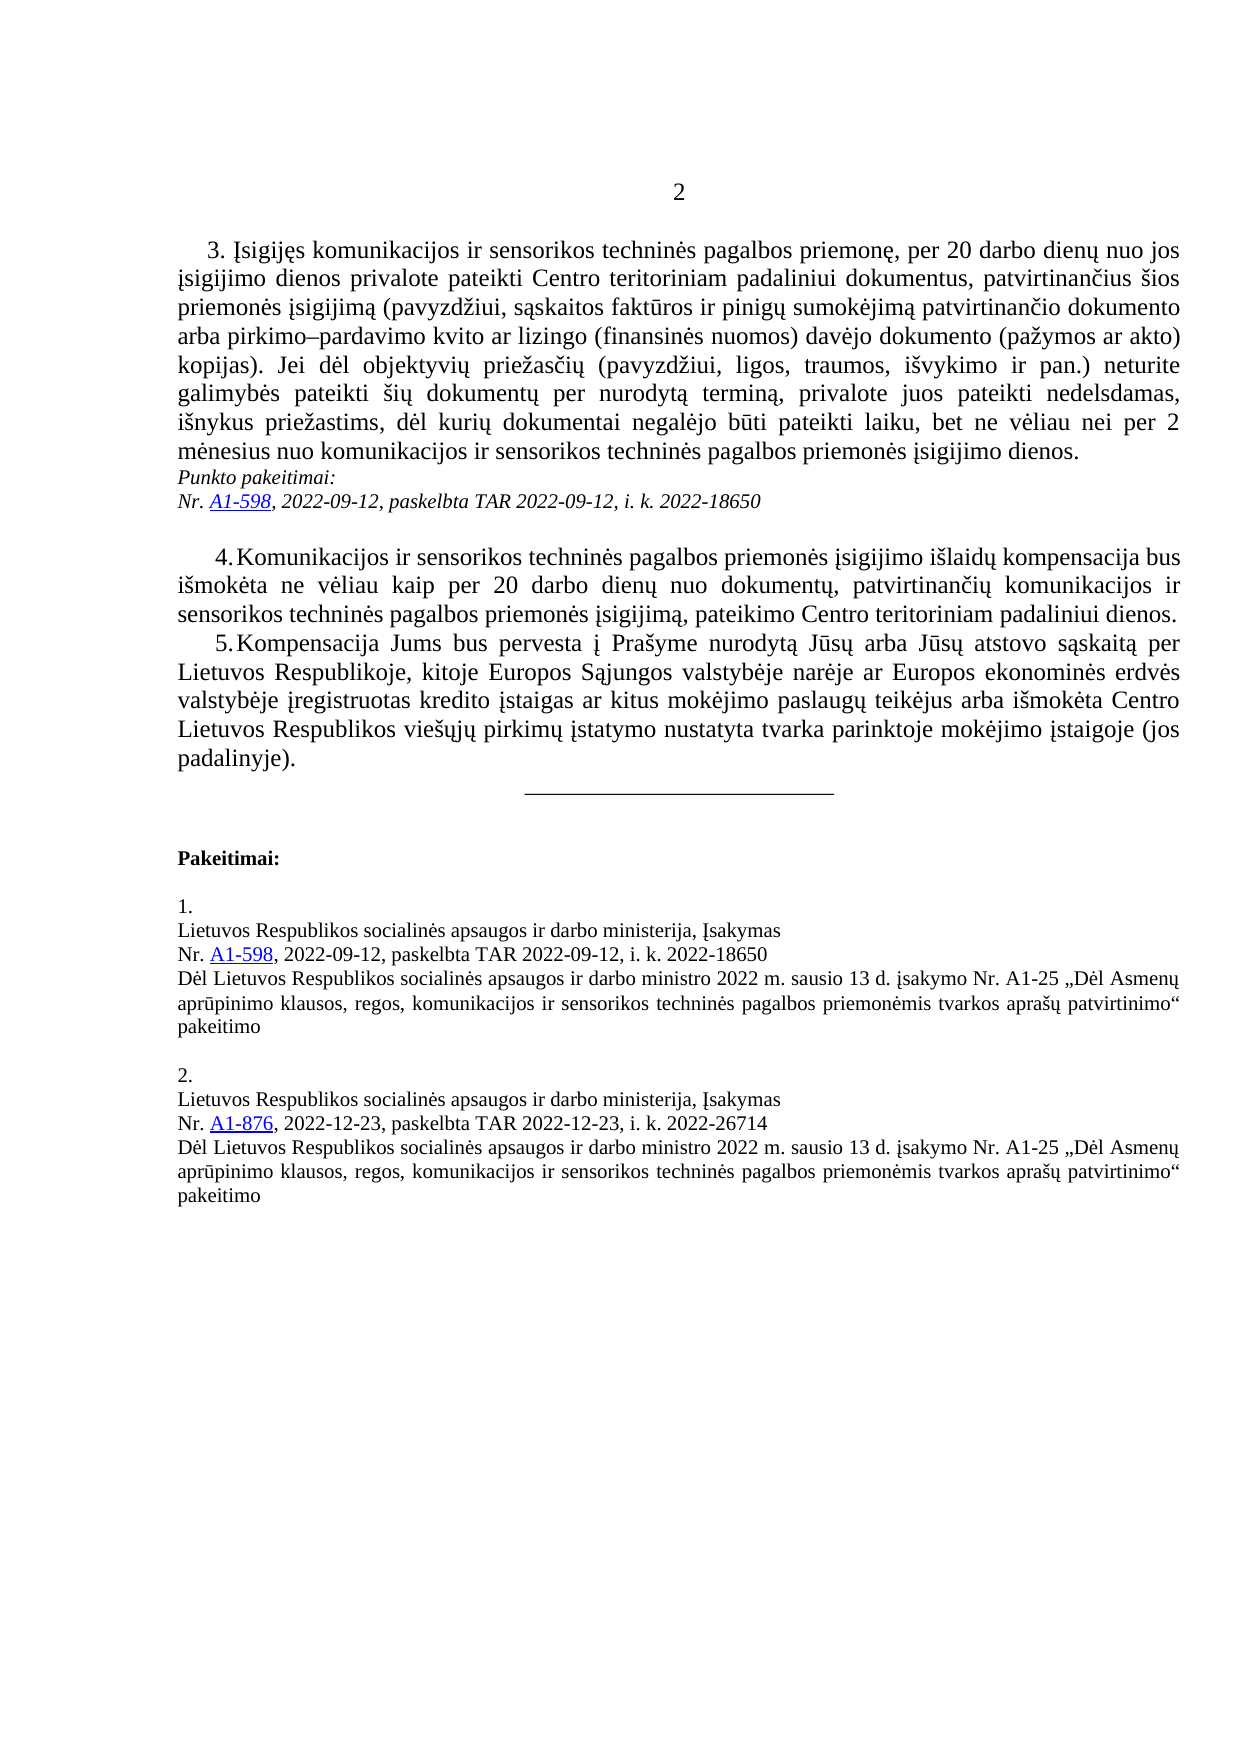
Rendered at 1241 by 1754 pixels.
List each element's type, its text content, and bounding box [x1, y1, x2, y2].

text 5. Kompensacija Jums bus pervesta į Prašyme nurodytą Jūsų arba Jūsų atstovo sąskaitą per Lietuvos Respublikoje, kitoje Europos Sąjungos valstybėje narėje ar Europos ekonominės erdvės valstybėje įregistruotas kredito įstaigas ar kitus mokėjimo paslaugų teikėjus arba išmokėta Centro Lietuvos Respublikos viešųjų pirkimų įstatymo nustatyta tvarka parinktoje mokėjimo įstaigoje (jos padalinyje). [177, 628, 1181, 772]
text 1. [177, 894, 1181, 918]
text 3. Įsigijęs komunikacijos ir sensorikos techninės pagalbos priemonę, per 20 darbo dienų nuo jos įsigijimo dienos privalote pateikti Centro teritoriniam padaliniui dokumentus, patvirtinančius šios priemonės įsigijimą (pavyzdžiui, sąskaitos faktūros ir pinigų sumokėjimą patvirtinančio dokumento arba pirkimo–pardavimo kvito ar lizingo (finansinės nuomos) davėjo dokumento (pažymos ar akto) kopijas). Jei dėl objektyvių priežasčių (pavyzdžiui, ligos, traumos, išvykimo ir pan.) neturite galimybės pateikti šių dokumentų per nurodytą terminą, privalote juos pateikti nedelsdamas, išnykus priežastims, dėl kurių dokumentai negalėjo būti pateikti laiku, bet ne vėliau nei per 2 mėnesius nuo komunikacijos ir sensorikos techninės pagalbos priemonės įsigijimo dienos. [177, 235, 1181, 465]
text 4. Komunikacijos ir sensorikos techninės pagalbos priemonės įsigijimo išlaidų kompensacija bus išmokėta ne vėliau kaip per 20 darbo dienų nuo dokumentų, patvirtinančių komunikacijos ir sensorikos techninės pagalbos priemonės įsigijimą, pateikimo Centro teritoriniam padaliniui dienos. [177, 542, 1181, 628]
text Nr. A1-598, 2022-09-12, paskelbta TAR 2022-09-12, i. k. 2022-18650 [177, 489, 1181, 513]
text Nr. A1-598, 2022-09-12, paskelbta TAR 2022-09-12, i. k. 2022-18650 [177, 942, 1181, 966]
text Nr. A1-876, 2022-12-23, paskelbta TAR 2022-12-23, i. k. 2022-26714 [177, 1111, 1181, 1135]
text Punkto pakeitimai: [177, 465, 1181, 489]
text Dėl Lietuvos Respublikos socialinės apsaugos ir darbo ministro 2022 m. sausio 13 d. įsakymo Nr. A1-25 „Dėl Asmenų aprūpinimo klausos, regos, komunikacijos ir sensorikos techninės pagalbos priemonėmis tvarkos aprašų patvirtinimo“ pakeitimo [177, 966, 1181, 1038]
text ___________________________ [177, 772, 1181, 798]
text Pakeitimai: [177, 846, 1181, 870]
text Dėl Lietuvos Respublikos socialinės apsaugos ir darbo ministro 2022 m. sausio 13 d. įsakymo Nr. A1-25 „Dėl Asmenų aprūpinimo klausos, regos, komunikacijos ir sensorikos techninės pagalbos priemonėmis tvarkos aprašų patvirtinimo“ pakeitimo [177, 1135, 1181, 1207]
text Lietuvos Respublikos socialinės apsaugos ir darbo ministerija, Įsakymas [177, 918, 1181, 942]
text Lietuvos Respublikos socialinės apsaugos ir darbo ministerija, Įsakymas [177, 1087, 1181, 1111]
text 2. [177, 1063, 1181, 1087]
